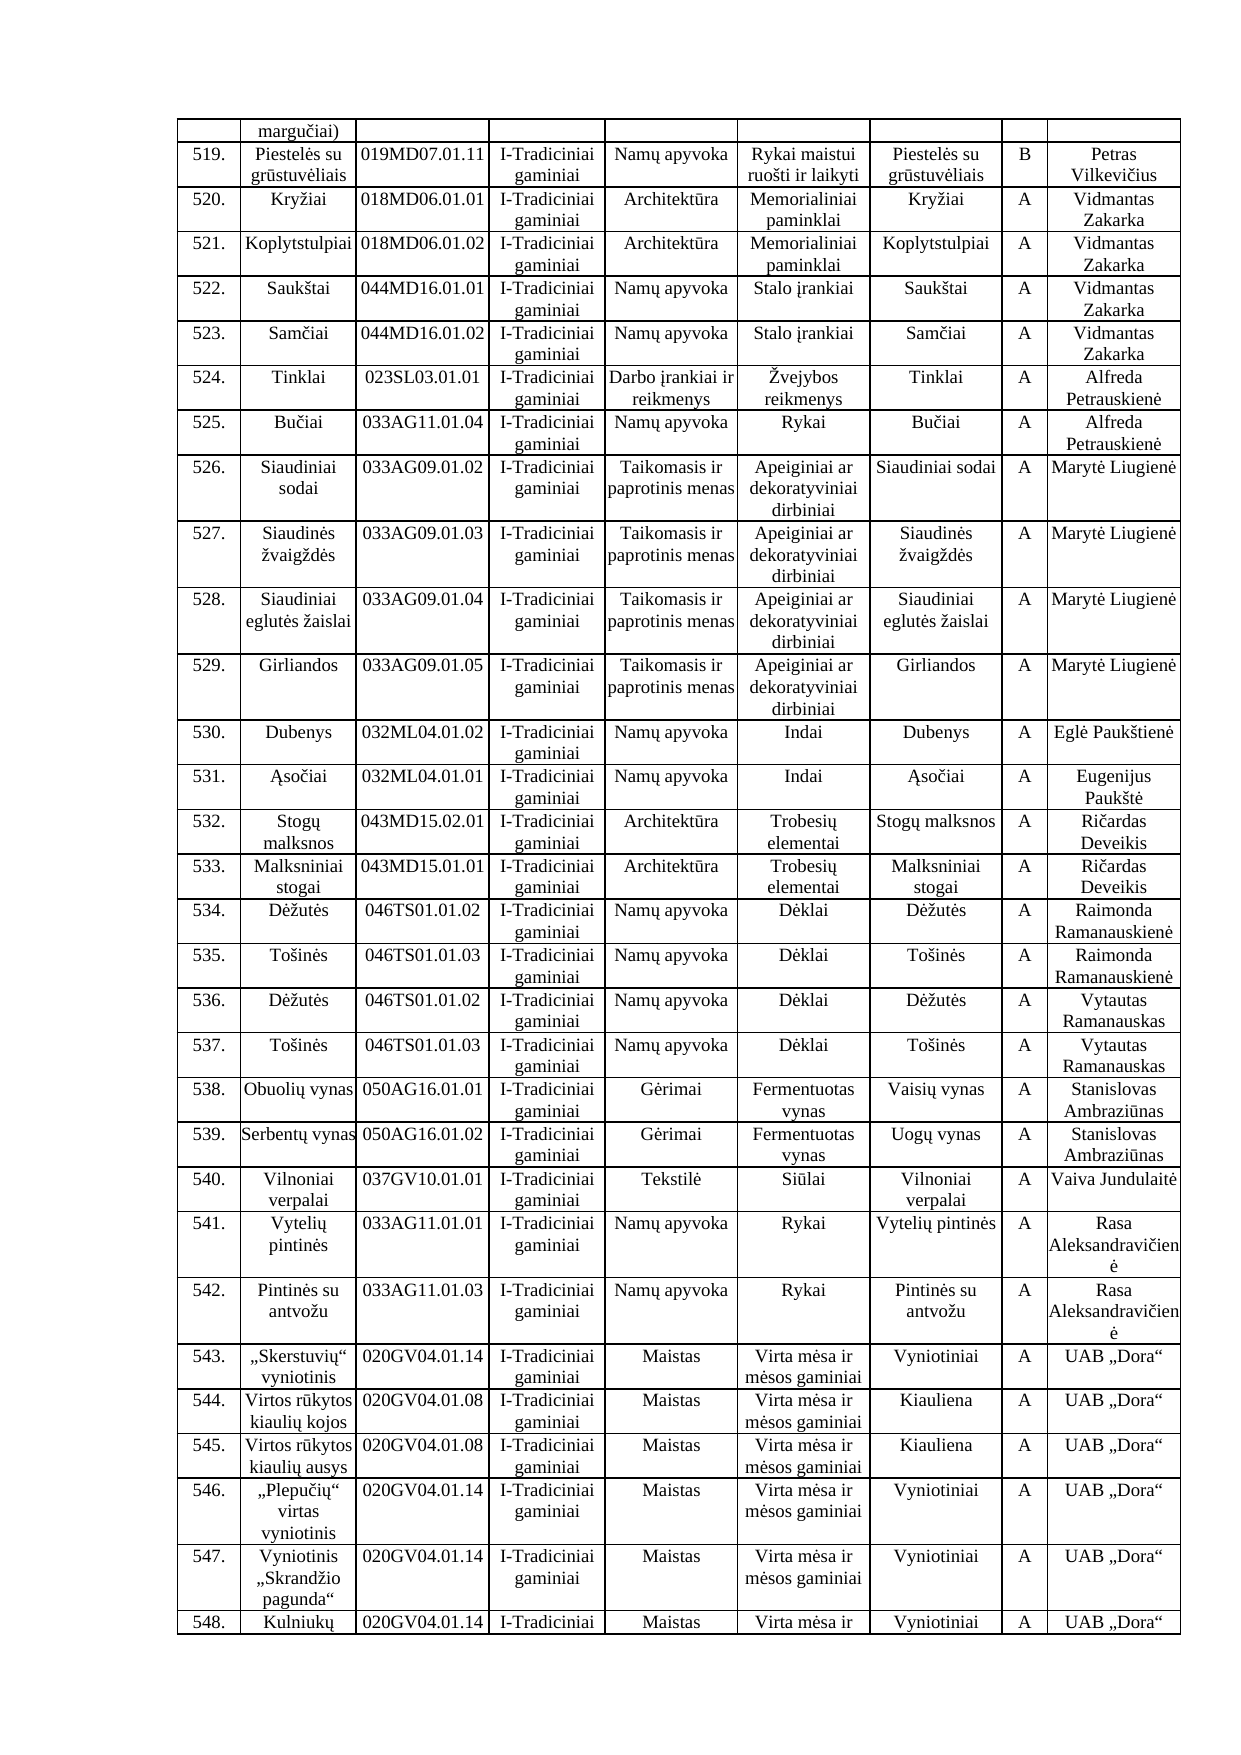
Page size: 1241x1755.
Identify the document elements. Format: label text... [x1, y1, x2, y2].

table_cell 525. [178, 411, 240, 454]
table_cell Piestelės su grūstuvėliais [241, 143, 355, 186]
table_cell Apeiginiai ar dekoratyviniai dirbiniai [738, 655, 869, 719]
table_cell [871, 120, 1001, 141]
table_cell Pintinės su antvožu [871, 1278, 1001, 1343]
table_cell Indai [738, 765, 869, 808]
table_cell I-Tradiciniai gaminiai [490, 277, 604, 320]
table_cell A [1003, 1078, 1047, 1121]
table_cell [490, 120, 604, 141]
table_cell 531. [178, 765, 240, 808]
table_cell Maistas [606, 1611, 737, 1633]
table_cell 538. [178, 1078, 240, 1121]
table_cell 545. [178, 1434, 240, 1477]
table_cell I-Tradiciniai gaminiai [490, 1390, 604, 1432]
table_cell I-Tradiciniai gaminiai [490, 855, 604, 898]
table_cell 033AG11.01.03 [357, 1278, 488, 1343]
table_cell Tekstilė [606, 1168, 737, 1211]
table_cell I-Tradiciniai gaminiai [490, 1545, 604, 1610]
table_cell Siaudiniai eglutės žaislai [241, 588, 355, 653]
table_cell Alfreda Petrauskienė [1048, 411, 1180, 454]
table_cell Tošinės [241, 1033, 355, 1077]
table_cell Vytautas Ramanauskas [1048, 1033, 1180, 1077]
table_cell A [1003, 900, 1047, 942]
table_cell Taikomasis ir paprotinis menas [606, 588, 737, 653]
table_cell Koplytstulpiai [241, 232, 355, 275]
table_cell 527. [178, 522, 240, 587]
table_cell I-Tradiciniai gaminiai [490, 411, 604, 454]
table_cell 033AG11.01.04 [357, 411, 488, 454]
table_cell Maistas [606, 1390, 737, 1432]
table_cell Indai [738, 721, 869, 764]
table_cell Malksniniai stogai [871, 855, 1001, 898]
table_cell Dėklai [738, 1033, 869, 1077]
table_cell Vidmantas Zakarka [1048, 232, 1180, 275]
table_cell Vytelių pintinės [241, 1212, 355, 1277]
table_cell Vaiva Jundulaitė [1048, 1168, 1180, 1211]
table_cell Ričardas Deveikis [1048, 855, 1180, 898]
table_cell Namų apyvoka [606, 143, 737, 186]
table_cell Architektūra [606, 855, 737, 898]
table_cell 528. [178, 588, 240, 653]
table_cell Rasa Aleksandravičienė [1048, 1278, 1180, 1343]
table_cell I-Tradiciniai gaminiai [490, 1345, 604, 1388]
table_cell Stalo įrankiai [738, 277, 869, 320]
table_cell Virta mėsa ir mėsos gaminiai [738, 1434, 869, 1477]
table_cell Raimonda Ramanauskienė [1048, 944, 1180, 987]
table_cell 050AG16.01.01 [357, 1078, 488, 1121]
table_cell I-Tradiciniai [490, 1611, 604, 1633]
table_cell A [1003, 944, 1047, 987]
table_cell [357, 120, 488, 141]
table_cell [178, 120, 240, 141]
table_cell A [1003, 1545, 1047, 1610]
table_cell Žvejybos reikmenys [738, 366, 869, 409]
table_cell Namų apyvoka [606, 989, 737, 1032]
table_cell Marytė Liugienė [1048, 655, 1180, 719]
table_cell Pintinės su antvožu [241, 1278, 355, 1343]
table_cell Architektūra [606, 188, 737, 231]
table_cell Kulniukų [241, 1611, 355, 1633]
table_cell A [1003, 1479, 1047, 1543]
table_cell I-Tradiciniai gaminiai [490, 143, 604, 186]
table_cell 543. [178, 1345, 240, 1388]
table_cell Namų apyvoka [606, 411, 737, 454]
table_cell Dėklai [738, 900, 869, 942]
table_cell Ričardas Deveikis [1048, 810, 1180, 853]
table_cell Ąsočiai [871, 765, 1001, 808]
table_cell Gėrimai [606, 1123, 737, 1166]
table_cell Bučiai [871, 411, 1001, 454]
table_cell Samčiai [241, 322, 355, 365]
table_cell 046TS01.01.03 [357, 1033, 488, 1077]
table_cell Raimonda Ramanauskienė [1048, 900, 1180, 942]
table_cell I-Tradiciniai gaminiai [490, 1033, 604, 1077]
table_cell I-Tradiciniai gaminiai [490, 989, 604, 1032]
table_cell 539. [178, 1123, 240, 1166]
table_cell 540. [178, 1168, 240, 1211]
table_cell Apeiginiai ar dekoratyviniai dirbiniai [738, 522, 869, 587]
table_cell Tinklai [871, 366, 1001, 409]
table_cell Dubenys [871, 721, 1001, 764]
table_cell Vaisių vynas [871, 1078, 1001, 1121]
table_cell Dėžutės [871, 900, 1001, 942]
table_cell A [1003, 588, 1047, 653]
table_cell 530. [178, 721, 240, 764]
table_cell 546. [178, 1479, 240, 1543]
table_cell 544. [178, 1390, 240, 1432]
table_cell 020GV04.01.14 [357, 1479, 488, 1543]
table_cell 046TS01.01.02 [357, 900, 488, 942]
table_cell 020GV04.01.14 [357, 1545, 488, 1610]
table_cell Dubenys [241, 721, 355, 764]
table_cell [1048, 120, 1180, 141]
table_cell Architektūra [606, 232, 737, 275]
table_cell 532. [178, 810, 240, 853]
table_cell A [1003, 1033, 1047, 1077]
table_cell „Plepučių“ virtas vyniotinis [241, 1479, 355, 1543]
table_cell Dėklai [738, 989, 869, 1032]
table_cell UAB „Dora“ [1048, 1479, 1180, 1543]
table_cell A [1003, 1390, 1047, 1432]
table_cell B [1003, 143, 1047, 186]
table_cell Malksniniai stogai [241, 855, 355, 898]
table_cell 044MD16.01.02 [357, 322, 488, 365]
table_cell I-Tradiciniai gaminiai [490, 1078, 604, 1121]
table_cell 043MD15.01.01 [357, 855, 488, 898]
table_cell 020GV04.01.14 [357, 1611, 488, 1633]
table_cell Eglė Paukštienė [1048, 721, 1180, 764]
table_cell 548. [178, 1611, 240, 1633]
table_cell A [1003, 522, 1047, 587]
table_cell Virta mėsa ir mėsos gaminiai [738, 1545, 869, 1610]
table_cell A [1003, 456, 1047, 520]
table_cell Tošinės [871, 1033, 1001, 1077]
table_cell Stanislovas Ambraziūnas [1048, 1078, 1180, 1121]
table_cell A [1003, 366, 1047, 409]
table_cell 520. [178, 188, 240, 231]
table_cell 043MD15.02.01 [357, 810, 488, 853]
table_cell [738, 120, 869, 141]
table_cell I-Tradiciniai gaminiai [490, 810, 604, 853]
table_cell Koplytstulpiai [871, 232, 1001, 275]
table_cell Alfreda Petrauskienė [1048, 366, 1180, 409]
table_cell Obuolių vynas [241, 1078, 355, 1121]
table_cell Memorialiniai paminklai [738, 188, 869, 231]
table_cell Rykai [738, 1278, 869, 1343]
table_cell I-Tradiciniai gaminiai [490, 232, 604, 275]
table_cell 542. [178, 1278, 240, 1343]
table_cell Bučiai [241, 411, 355, 454]
table_cell 033AG09.01.04 [357, 588, 488, 653]
table_cell 519. [178, 143, 240, 186]
table_cell Maistas [606, 1479, 737, 1543]
table_cell A [1003, 232, 1047, 275]
table_cell 020GV04.01.08 [357, 1434, 488, 1477]
table_cell Maistas [606, 1545, 737, 1610]
table_cell Vyniotiniai [871, 1479, 1001, 1543]
table_cell 524. [178, 366, 240, 409]
table_cell 521. [178, 232, 240, 275]
table_cell Apeiginiai ar dekoratyviniai dirbiniai [738, 588, 869, 653]
table_cell „Skerstuvių“ vyniotinis [241, 1345, 355, 1388]
table_cell Vyniotiniai [871, 1345, 1001, 1388]
table_cell Memorialiniai paminklai [738, 232, 869, 275]
table_cell 032ML04.01.01 [357, 765, 488, 808]
table_cell A [1003, 1278, 1047, 1343]
table_cell 033AG09.01.05 [357, 655, 488, 719]
table_cell UAB „Dora“ [1048, 1434, 1180, 1477]
table_cell Rykai maistui ruošti ir laikyti [738, 143, 869, 186]
table_cell A [1003, 765, 1047, 808]
table_cell A [1003, 1611, 1047, 1633]
table_cell Taikomasis ir paprotinis menas [606, 655, 737, 719]
table_cell Vidmantas Zakarka [1048, 322, 1180, 365]
table_cell 018MD06.01.01 [357, 188, 488, 231]
table_cell I-Tradiciniai gaminiai [490, 366, 604, 409]
table_cell Stanislovas Ambraziūnas [1048, 1123, 1180, 1166]
table_cell 523. [178, 322, 240, 365]
table_cell Vidmantas Zakarka [1048, 188, 1180, 231]
table_cell I-Tradiciniai gaminiai [490, 655, 604, 719]
table_cell 032ML04.01.02 [357, 721, 488, 764]
table_cell margučiai) [241, 120, 355, 141]
table_cell Marytė Liugienė [1048, 588, 1180, 653]
table_cell 547. [178, 1545, 240, 1610]
table_cell I-Tradiciniai gaminiai [490, 1212, 604, 1277]
table_cell Namų apyvoka [606, 322, 737, 365]
table_cell Rasa Aleksandravičienė [1048, 1212, 1180, 1277]
table_cell Trobesių elementai [738, 855, 869, 898]
table_cell Stalo įrankiai [738, 322, 869, 365]
table_cell Siaudiniai eglutės žaislai [871, 588, 1001, 653]
table_cell 018MD06.01.02 [357, 232, 488, 275]
table_cell I-Tradiciniai gaminiai [490, 456, 604, 520]
table_cell A [1003, 1434, 1047, 1477]
table_cell 019MD07.01.11 [357, 143, 488, 186]
table_cell I-Tradiciniai gaminiai [490, 1123, 604, 1166]
table_cell 044MD16.01.01 [357, 277, 488, 320]
table_cell 529. [178, 655, 240, 719]
table_cell Uogų vynas [871, 1123, 1001, 1166]
table_cell Maistas [606, 1345, 737, 1388]
table_cell Virta mėsa ir mėsos gaminiai [738, 1345, 869, 1388]
table_cell Petras Vilkevičius [1048, 143, 1180, 186]
table_cell Architektūra [606, 810, 737, 853]
table_cell Serbentų vynas [241, 1123, 355, 1166]
table_cell 541. [178, 1212, 240, 1277]
table_cell Namų apyvoka [606, 721, 737, 764]
table_cell UAB „Dora“ [1048, 1545, 1180, 1610]
table_cell 023SL03.01.01 [357, 366, 488, 409]
table_cell Rykai [738, 1212, 869, 1277]
table_cell Fermentuotas vynas [738, 1123, 869, 1166]
table_cell Gėrimai [606, 1078, 737, 1121]
table_cell 020GV04.01.08 [357, 1390, 488, 1432]
table_cell Kiauliena [871, 1434, 1001, 1477]
table_cell Vilnoniai verpalai [871, 1168, 1001, 1211]
table_cell A [1003, 277, 1047, 320]
table_cell [606, 120, 737, 141]
table_cell Dėžutės [241, 900, 355, 942]
table_cell A [1003, 721, 1047, 764]
table_cell A [1003, 655, 1047, 719]
table_cell Namų apyvoka [606, 1278, 737, 1343]
table_cell A [1003, 188, 1047, 231]
table_cell Tinklai [241, 366, 355, 409]
table_cell Stogų malksnos [241, 810, 355, 853]
table_cell Saukštai [241, 277, 355, 320]
table_cell 526. [178, 456, 240, 520]
table_cell Kiauliena [871, 1390, 1001, 1432]
table_cell I-Tradiciniai gaminiai [490, 322, 604, 365]
table_cell I-Tradiciniai gaminiai [490, 522, 604, 587]
table_cell I-Tradiciniai gaminiai [490, 1168, 604, 1211]
table_cell Tošinės [871, 944, 1001, 987]
table_cell Dėklai [738, 944, 869, 987]
table_cell Trobesių elementai [738, 810, 869, 853]
table_cell A [1003, 1123, 1047, 1166]
table_cell I-Tradiciniai gaminiai [490, 1434, 604, 1477]
table_cell 050AG16.01.02 [357, 1123, 488, 1166]
table_cell A [1003, 989, 1047, 1032]
table_cell Vyniotinis „Skrandžio pagunda“ [241, 1545, 355, 1610]
table_cell Virtos rūkytos kiaulių ausys [241, 1434, 355, 1477]
table_cell Saukštai [871, 277, 1001, 320]
table_cell Marytė Liugienė [1048, 456, 1180, 520]
table_cell Rykai [738, 411, 869, 454]
table_cell 533. [178, 855, 240, 898]
table_cell I-Tradiciniai gaminiai [490, 765, 604, 808]
table_cell Apeiginiai ar dekoratyviniai dirbiniai [738, 456, 869, 520]
table_cell Vidmantas Zakarka [1048, 277, 1180, 320]
table_cell 535. [178, 944, 240, 987]
table_cell Namų apyvoka [606, 944, 737, 987]
table_cell Taikomasis ir paprotinis menas [606, 456, 737, 520]
table_cell 033AG09.01.03 [357, 522, 488, 587]
table_cell Virta mėsa ir mėsos gaminiai [738, 1479, 869, 1543]
table_cell Darbo įrankiai ir reikmenys [606, 366, 737, 409]
table_cell I-Tradiciniai gaminiai [490, 721, 604, 764]
table_cell Maistas [606, 1434, 737, 1477]
table_cell 037GV10.01.01 [357, 1168, 488, 1211]
table_cell Siaudiniai sodai [871, 456, 1001, 520]
table_cell A [1003, 1168, 1047, 1211]
table_cell Kryžiai [871, 188, 1001, 231]
table_cell Vilnoniai verpalai [241, 1168, 355, 1211]
table_cell Piestelės su grūstuvėliais [871, 143, 1001, 186]
table_cell UAB „Dora“ [1048, 1345, 1180, 1388]
table_cell A [1003, 322, 1047, 365]
table_cell Kryžiai [241, 188, 355, 231]
table_cell Vytelių pintinės [871, 1212, 1001, 1277]
table_cell Namų apyvoka [606, 765, 737, 808]
table_cell 534. [178, 900, 240, 942]
table_cell I-Tradiciniai gaminiai [490, 588, 604, 653]
table_cell Dėžutės [871, 989, 1001, 1032]
table_cell A [1003, 855, 1047, 898]
table_cell Ąsočiai [241, 765, 355, 808]
table_cell A [1003, 810, 1047, 853]
table_cell Tošinės [241, 944, 355, 987]
table_cell Fermentuotas vynas [738, 1078, 869, 1121]
table_cell Virtos rūkytos kiaulių kojos [241, 1390, 355, 1432]
table_cell A [1003, 1345, 1047, 1388]
table_cell I-Tradiciniai gaminiai [490, 1278, 604, 1343]
table_cell 046TS01.01.03 [357, 944, 488, 987]
table_cell Virta mėsa ir [738, 1611, 869, 1633]
table_cell 536. [178, 989, 240, 1032]
table_cell UAB „Dora“ [1048, 1390, 1180, 1432]
table_cell Girliandos [241, 655, 355, 719]
table_cell A [1003, 411, 1047, 454]
table_cell Stogų malksnos [871, 810, 1001, 853]
table_cell [1003, 120, 1047, 141]
table_cell Namų apyvoka [606, 277, 737, 320]
table_cell 537. [178, 1033, 240, 1077]
table_cell Namų apyvoka [606, 1212, 737, 1277]
table_cell Namų apyvoka [606, 1033, 737, 1077]
table_cell Taikomasis ir paprotinis menas [606, 522, 737, 587]
table_cell I-Tradiciniai gaminiai [490, 944, 604, 987]
table_cell Siaudinės žvaigždės [241, 522, 355, 587]
table_cell Dėžutės [241, 989, 355, 1032]
table_cell Marytė Liugienė [1048, 522, 1180, 587]
table_cell 020GV04.01.14 [357, 1345, 488, 1388]
table_cell Vyniotiniai [871, 1611, 1001, 1633]
table_cell I-Tradiciniai gaminiai [490, 188, 604, 231]
table_cell UAB „Dora“ [1048, 1611, 1180, 1633]
table_cell Girliandos [871, 655, 1001, 719]
table_cell 033AG11.01.01 [357, 1212, 488, 1277]
table_cell I-Tradiciniai gaminiai [490, 1479, 604, 1543]
table_cell 033AG09.01.02 [357, 456, 488, 520]
table_cell Virta mėsa ir mėsos gaminiai [738, 1390, 869, 1432]
table_cell 522. [178, 277, 240, 320]
table_cell Samčiai [871, 322, 1001, 365]
table_cell Siūlai [738, 1168, 869, 1211]
table_cell A [1003, 1212, 1047, 1277]
table_cell Siaudinės žvaigždės [871, 522, 1001, 587]
table_cell Eugenijus Paukštė [1048, 765, 1180, 808]
table_cell Vytautas Ramanauskas [1048, 989, 1180, 1032]
table_cell I-Tradiciniai gaminiai [490, 900, 604, 942]
table_cell Vyniotiniai [871, 1545, 1001, 1610]
table_cell Siaudiniai sodai [241, 456, 355, 520]
table_cell Namų apyvoka [606, 900, 737, 942]
table_cell 046TS01.01.02 [357, 989, 488, 1032]
